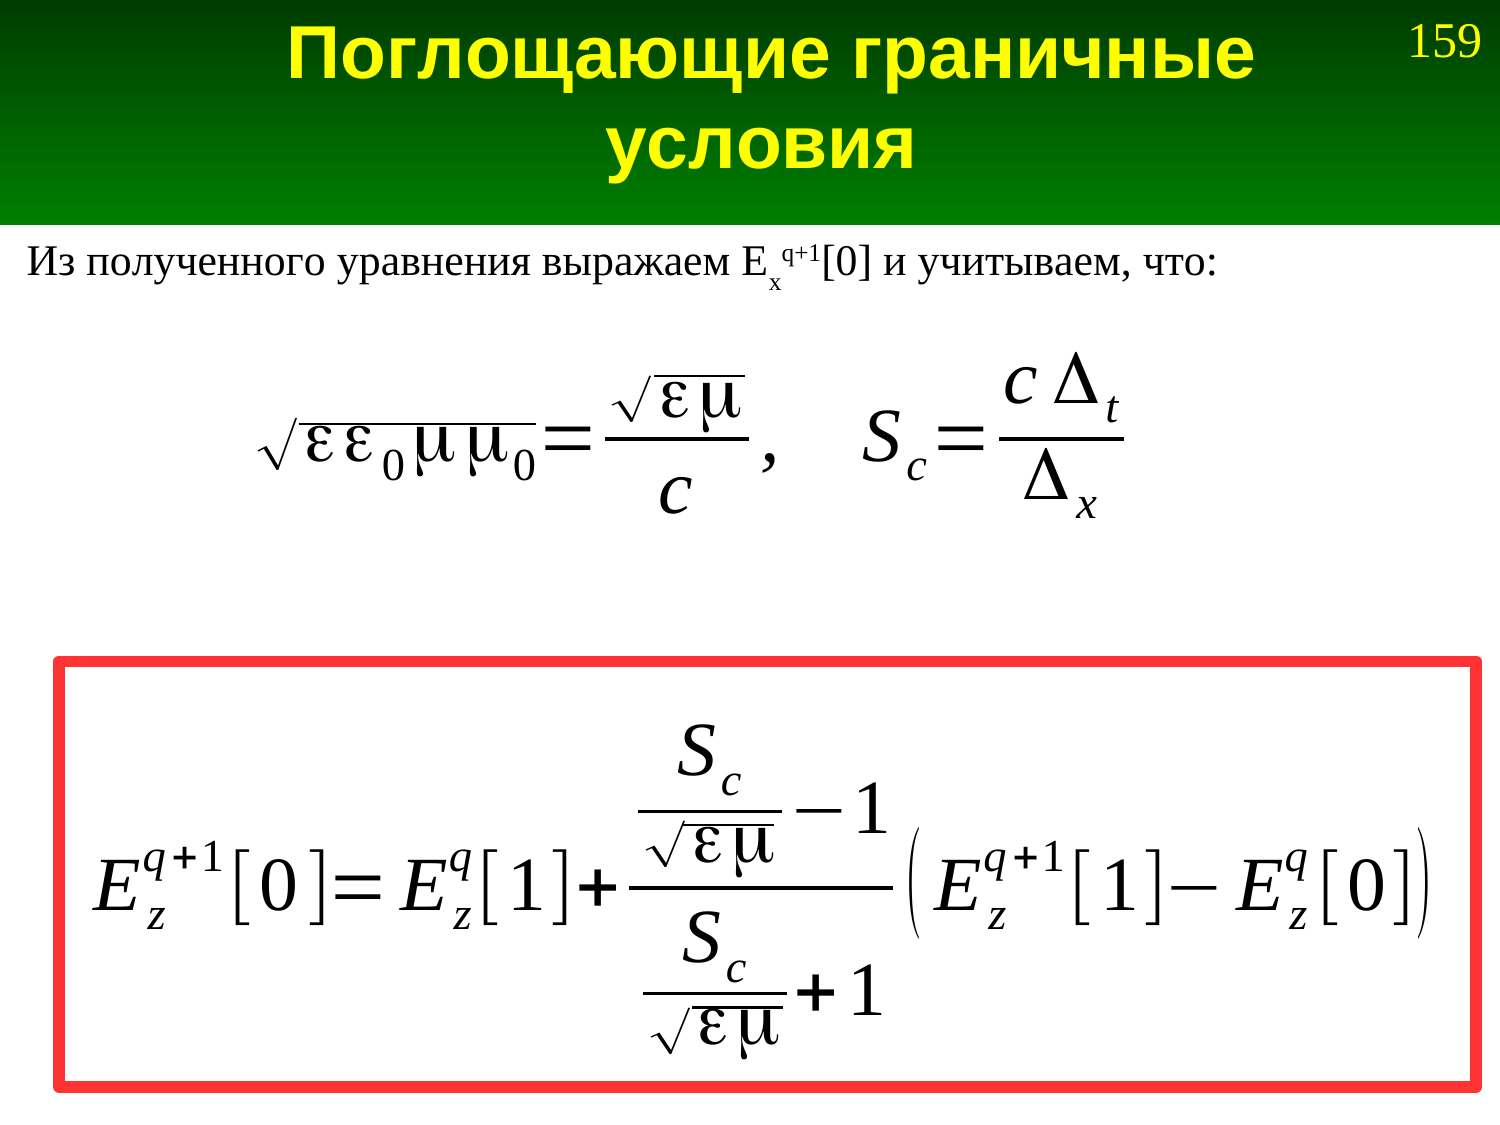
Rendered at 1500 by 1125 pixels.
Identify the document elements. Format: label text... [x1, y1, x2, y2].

text_box Из полученного уравнения выражаем Exq+1[0] и учитываем, что: [11, 224, 1356, 303]
title Поглощающие граничные условия [123, 0, 1399, 192]
chart [236, 336, 1146, 532]
chart [69, 708, 1453, 1065]
